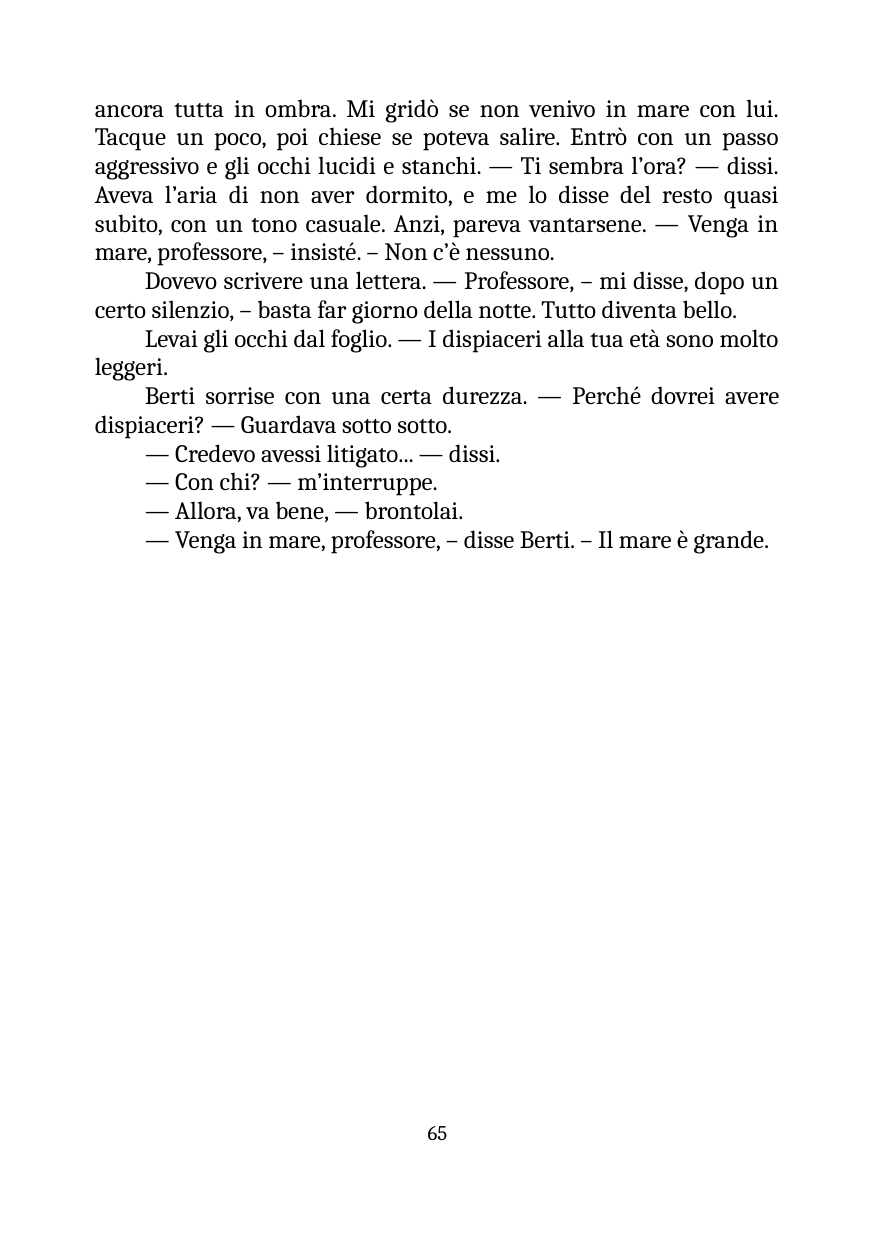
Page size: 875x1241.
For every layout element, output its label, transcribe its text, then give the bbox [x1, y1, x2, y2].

text — Credevo avessi litigato... — dissi. [94, 439, 779, 468]
text Dovevo scrivere una lettera. — Professore, – mi disse, dopo un certo silenzio, – basta far giorno della notte. Tutto diventa bello. [94, 267, 779, 324]
text — Venga in mare, professore, – disse Berti. – Il mare è grande. [94, 526, 779, 554]
text — Con chi? — m’interruppe. [94, 468, 779, 497]
text Berti sorrise con una certa durezza. — Perché dovrei avere dispiaceri? — Guardava sotto sotto. [94, 382, 779, 439]
text Levai gli occhi dal foglio. — I dispiaceri alla tua età sono molto leggeri. [94, 324, 779, 382]
text — Allora, va bene, — brontolai. [94, 497, 779, 526]
text ancora tutta in ombra. Mi gridò se non venivo in mare con lui. Tacque un poco, poi chiese se poteva salire. Entrò con un passo aggressivo e gli occhi lucidi e stanchi. — Ti sembra l’ora? — dissi. Aveva l’aria di non aver dormito, e me lo disse del resto quasi subito, con un tono casuale. Anzi, pareva vantarsene. — Venga in mare, professore, – insisté. – Non c’è nessuno. [94, 94, 779, 267]
